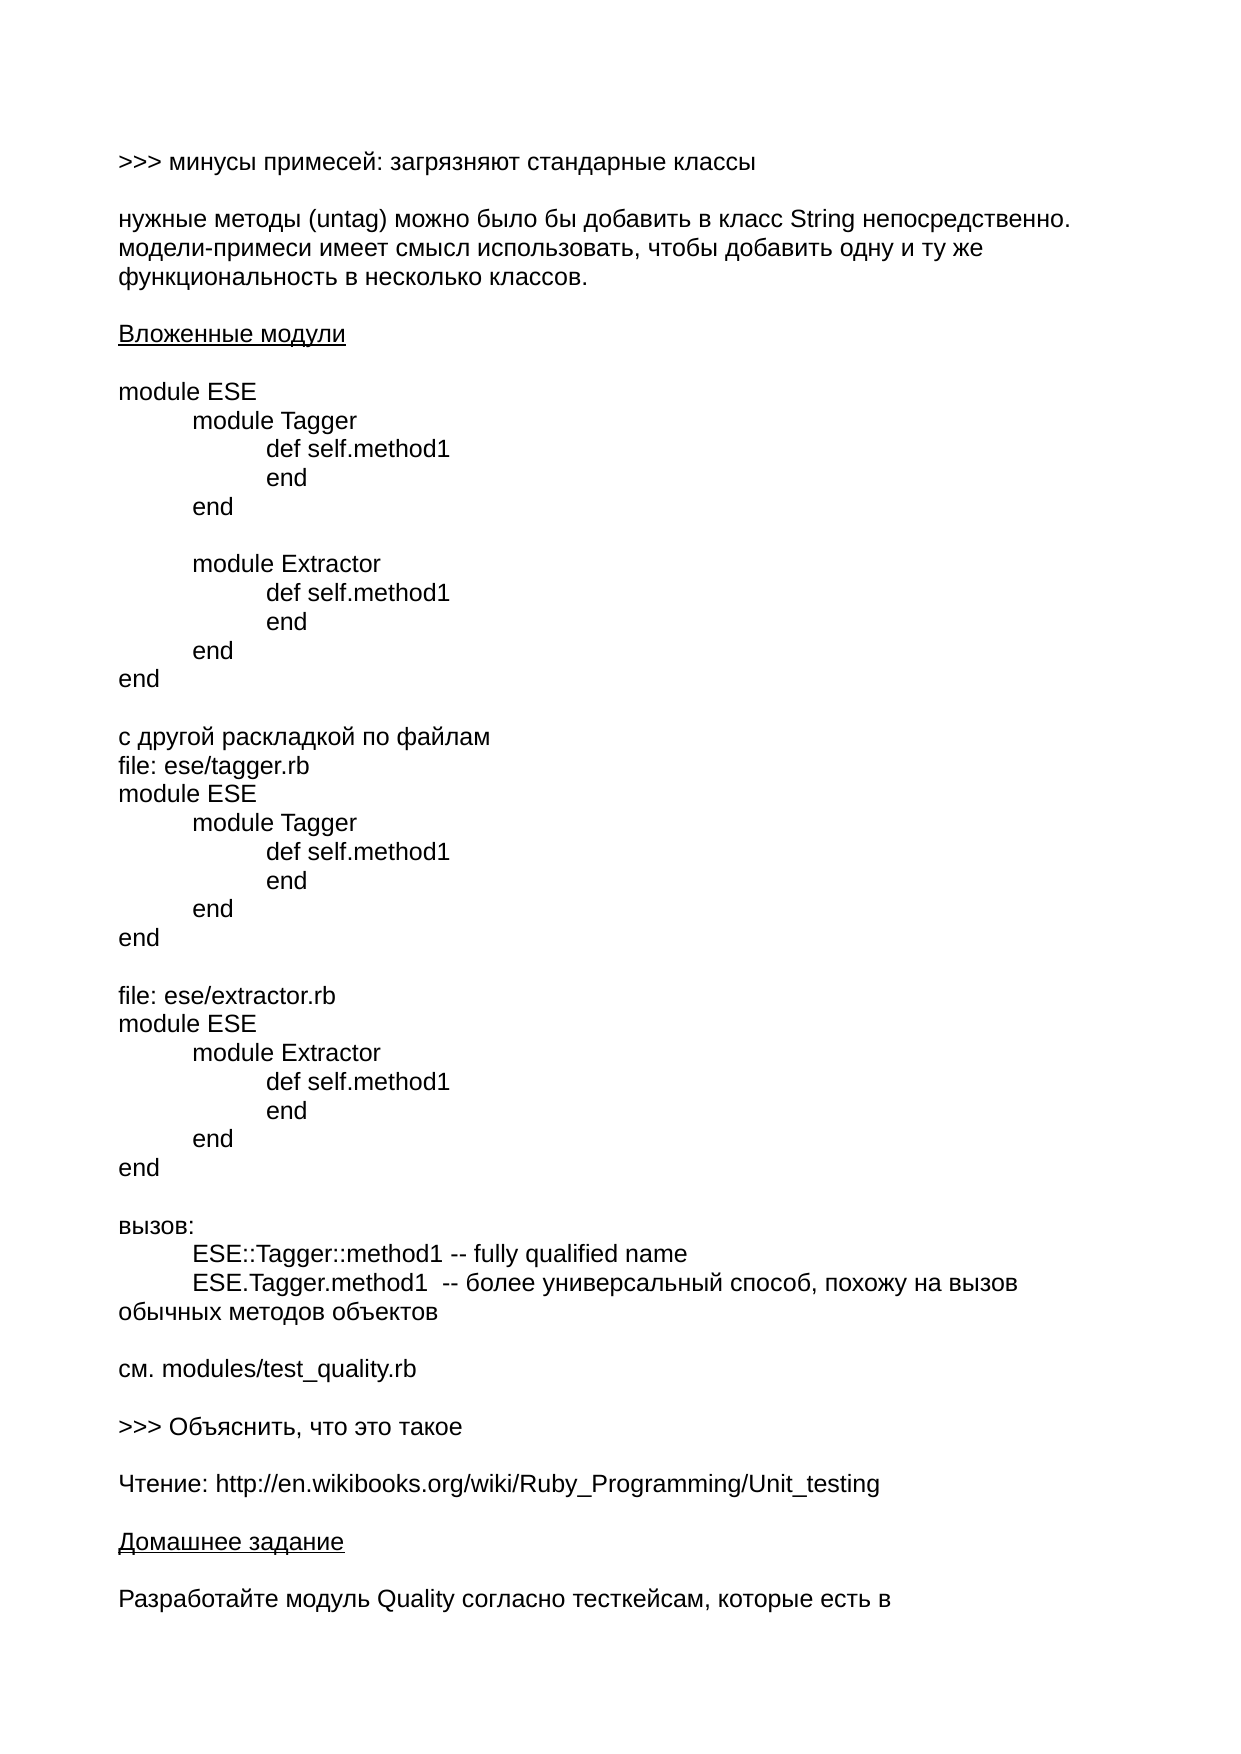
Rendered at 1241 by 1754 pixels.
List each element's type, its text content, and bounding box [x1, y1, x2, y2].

text def self.method1 [118, 837, 1122, 866]
text module Tagger [118, 808, 1122, 837]
text end [118, 492, 1122, 521]
text Домашнее задание [118, 1527, 1122, 1556]
text end [118, 463, 1122, 492]
text end [118, 894, 1122, 923]
text end [118, 1124, 1122, 1153]
text ESE.Tagger.method1 -- более универсальный способ, похожy на вызов обычных методов объектов [118, 1268, 1122, 1326]
text end [118, 923, 1122, 952]
text file: ese/extractor.rb [118, 981, 1122, 1009]
text module ESE [118, 779, 1122, 808]
text >>> Объяснить, что это такое [118, 1412, 1122, 1441]
text Вложенные модули [118, 319, 1122, 348]
text >>> минусы примесей: загрязняют стандарные классы [118, 147, 1122, 176]
text Чтение: http://en.wikibooks.org/wiki/Ruby_Programming/Unit_testing [118, 1469, 1122, 1498]
text end [118, 607, 1122, 636]
text end [118, 1153, 1122, 1182]
text module ESE [118, 1009, 1122, 1038]
text нужные методы (untag) можно было бы добавить в класс String непосредственно. модели-примеси имеет смысл использовать, чтобы добавить одну и ту же функциональность в несколько классов. [118, 204, 1122, 291]
text module Extractor [118, 549, 1122, 578]
text вызов: [118, 1211, 1122, 1239]
text end [118, 1096, 1122, 1124]
text end [118, 664, 1122, 693]
text ESE::Tagger::method1 -- fully qualified name [118, 1239, 1122, 1268]
text module Extractor [118, 1038, 1122, 1067]
text Разработайте модуль Quality согласно тесткейсам, которые есть в [118, 1584, 1122, 1613]
text end [118, 866, 1122, 894]
text end [118, 636, 1122, 664]
text def self.method1 [118, 434, 1122, 463]
text с другой раскладкой по файлам [118, 722, 1122, 751]
text def self.method1 [118, 1067, 1122, 1096]
text module ESE [118, 377, 1122, 406]
text module Tagger [118, 406, 1122, 434]
text file: ese/tagger.rb [118, 751, 1122, 779]
text def self.method1 [118, 578, 1122, 607]
text см. modules/test_quality.rb [118, 1354, 1122, 1383]
